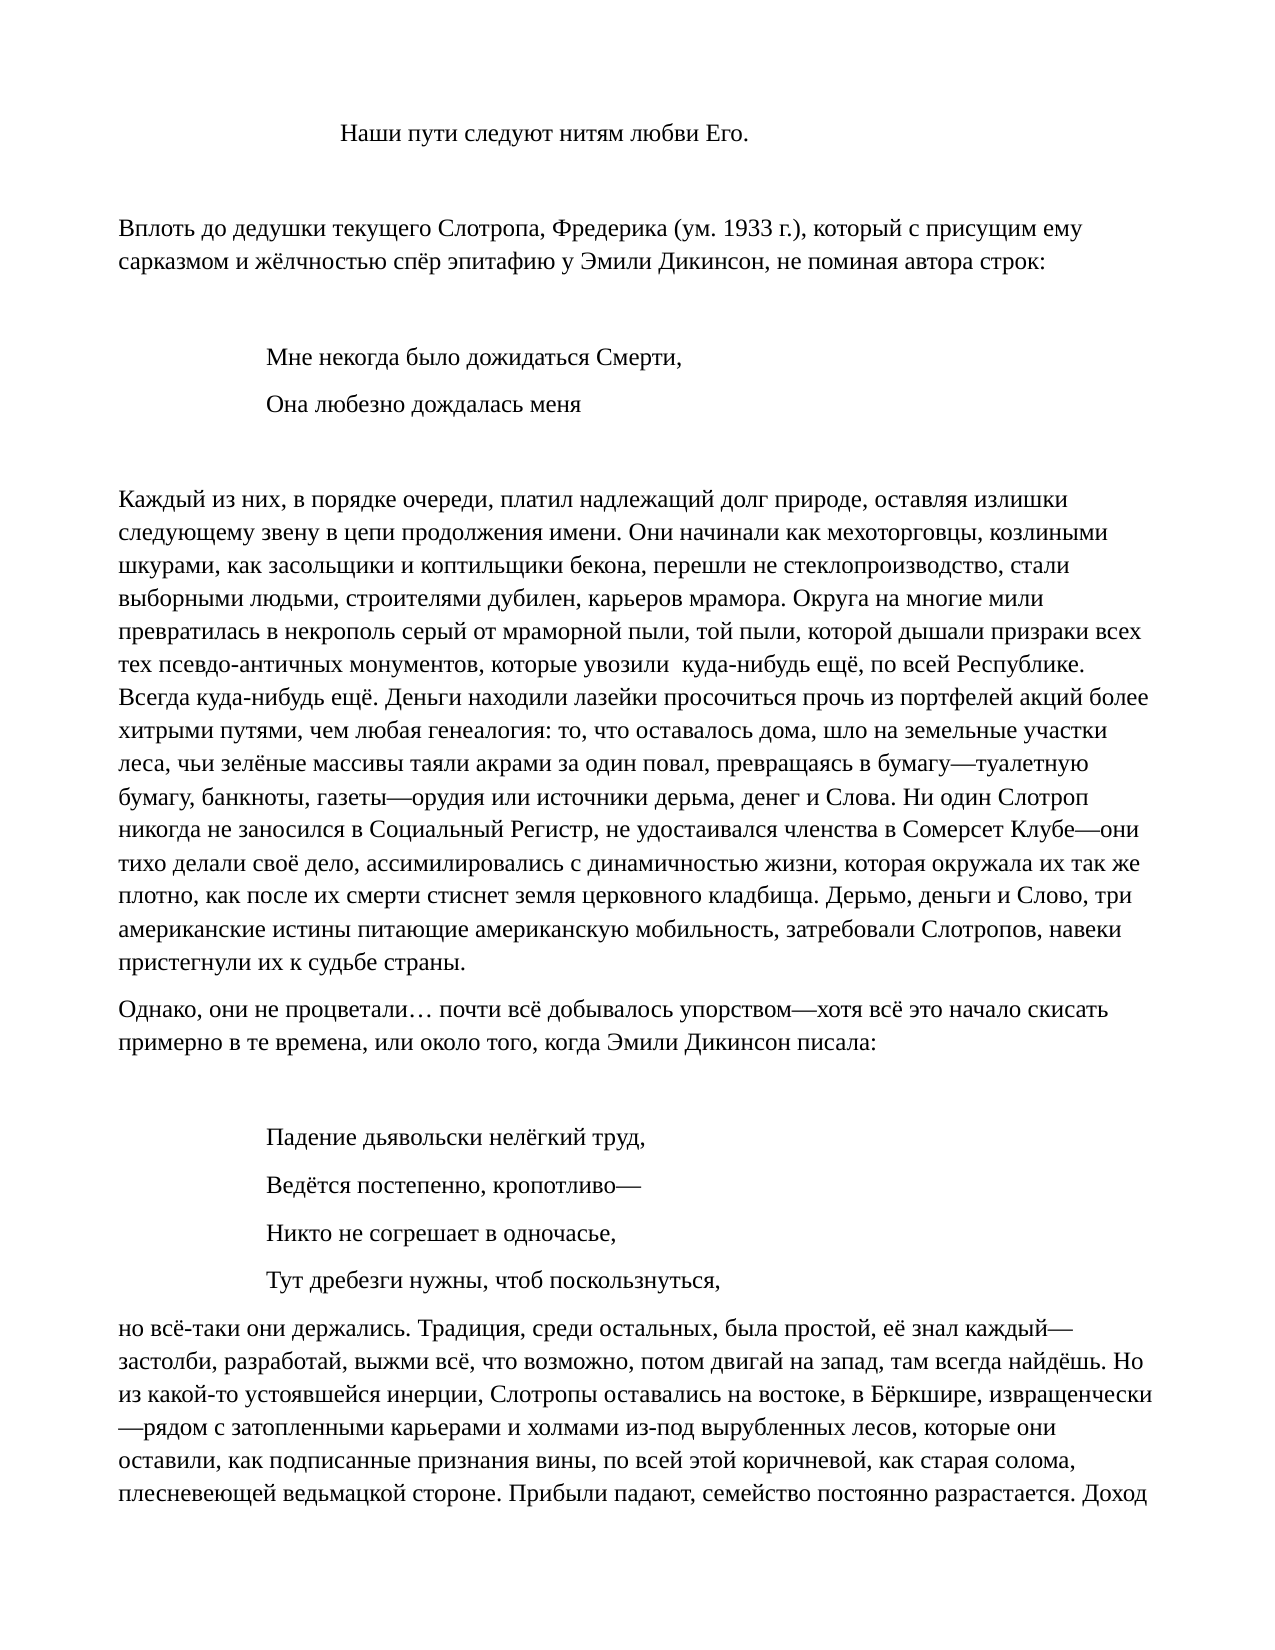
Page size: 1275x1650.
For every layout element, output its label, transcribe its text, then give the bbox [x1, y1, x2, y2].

text Наши пути следуют нитям любви Его. [340, 118, 1157, 147]
text Никто не согрешает в одночасье, [266, 1218, 1157, 1246]
text Вплоть до дедушки текущего Слотропа, Фредерика (ум. 1933 г.), который с присущим ему сарказмом и жёлчностью спёр эпитафию у Эмили Дикинсон, не поминая автора строк: [118, 213, 1157, 275]
text Каждый из них, в порядке очереди, платил надлежащий долг природе, оставляя излишки следующему звену в цепи продолжения имени. Они начинали как мехоторговцы, козлиными шкурами, как засольщики и коптильщики бекона, перешли не стеклопроизводство, стали выборными людьми, строителями дубилен, карьеров мрамора. Округа на многие мили превратилась в некрополь серый от мраморной пыли, той пыли, которой дышали призраки всех тех псевдо-античных монументов, которые увозили куда-нибудь ещё, по всей Республике. Всегда куда-нибудь ещё. Деньги находили лазейки просочиться прочь из портфелей акций более хитрыми путями, чем любая генеалогия: то, что оставалось дома, шло на земельные участки леса, чьи зелёные массивы таяли акрами за один повал, превращаясь в бумагу—туалетную бумагу, банкноты, газеты—орудия или источники дерьма, денег и Слова. Ни один Слотроп никогда не заносился в Социальный Регистр, не удостаивался членства в Сомерсет Клубе—они тихо делали своё дело, ассимилировались с динамичностью жизни, которая окружала их так же плотно, как после их смерти стиснет земля церковного кладбища. Дерьмо, деньги и Слово, три американские истины питающие американскую мобильность, затребовали Слотропов, навеки пристегнули их к судьбе страны. [118, 484, 1157, 975]
text Ведётся постепенно, кропотливо— [266, 1170, 1157, 1199]
text Однако, они не процветали… почти всё добывалось упорством—хотя всё это начало скисать примерно в те времена, или около того, когда Эмили Дикинсон писала: [118, 994, 1157, 1056]
text Тут дребезги нужны, чтоб поскользнуться, [266, 1265, 1157, 1294]
text Мне некогда было дожидаться Смерти, [266, 342, 1157, 370]
text Падение дьявольски нелёгкий труд, [266, 1122, 1157, 1151]
text но всё-таки они держались. Традиция, среди остальных, была простой, её знал каждый—застолби, разработай, выжми всё, что возможно, потом двигай на запад, там всегда найдёшь. Но из какой-то устоявшейся инерции, Слотропы оставались на востоке, в Бёркшире, извращенчески—рядом с затопленными карьерами и холмами из-под вырубленных лесов, которые они оставили, как подписанные признания вины, по всей этой коричневой, как старая солома, плесневеющей ведьмацкой стороне. Прибыли падают, семейство постоянно разрастается. Доход [118, 1313, 1157, 1507]
text Она любезно дождалась меня [266, 389, 1157, 418]
